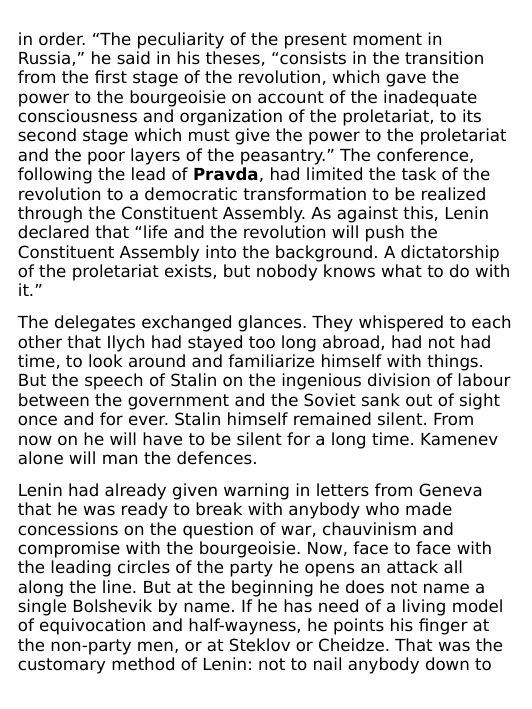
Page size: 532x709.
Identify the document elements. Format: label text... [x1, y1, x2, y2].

text in order. “The peculiarity of the present moment in Russia,” he said in his theses, “consists in the transition from the first stage of the revolution, which gave the power to the bourgeoisie on account of the inadequate consciousness and organization of the proletariat, to its second stage which must give the power to the proletariat and the poor layers of the peasantry.” The conference, following the lead of Pravda, had limited the task of the revolution to a democratic transformation to be realized through the Constituent Assembly. As against this, Lenin declared that “life and the revolution will push the Constituent Assembly into the background. A dictatorship of the proletariat exists, but nobody knows what to do with it.” [18, 29, 514, 301]
text The delegates exchanged glances. They whispered to each other that Ilych had stayed too long abroad, had not had time, to look around and familiarize himself with things. But the speech of Stalin on the ingenious division of labour between the government and the Soviet sank out of sight once and for ever. Stalin himself remained silent. From now on he will have to be silent for a long time. Kamenev alone will man the defences. [18, 313, 514, 468]
text Lenin had already given warning in letters from Geneva that he was ready to break with anybody who made concessions on the question of war, chauvinism and compromise with the bourgeoisie. Now, face to face with the leading circles of the party he opens an attack all along the line. But at the beginning he does not name a single Bolshevik by name. If he has need of a living model of equivocation and half-wayness, he points his finger at the non-party men, or at Steklov or Cheidze. That was the customary method of Lenin: not to nail anybody down to [18, 481, 514, 674]
